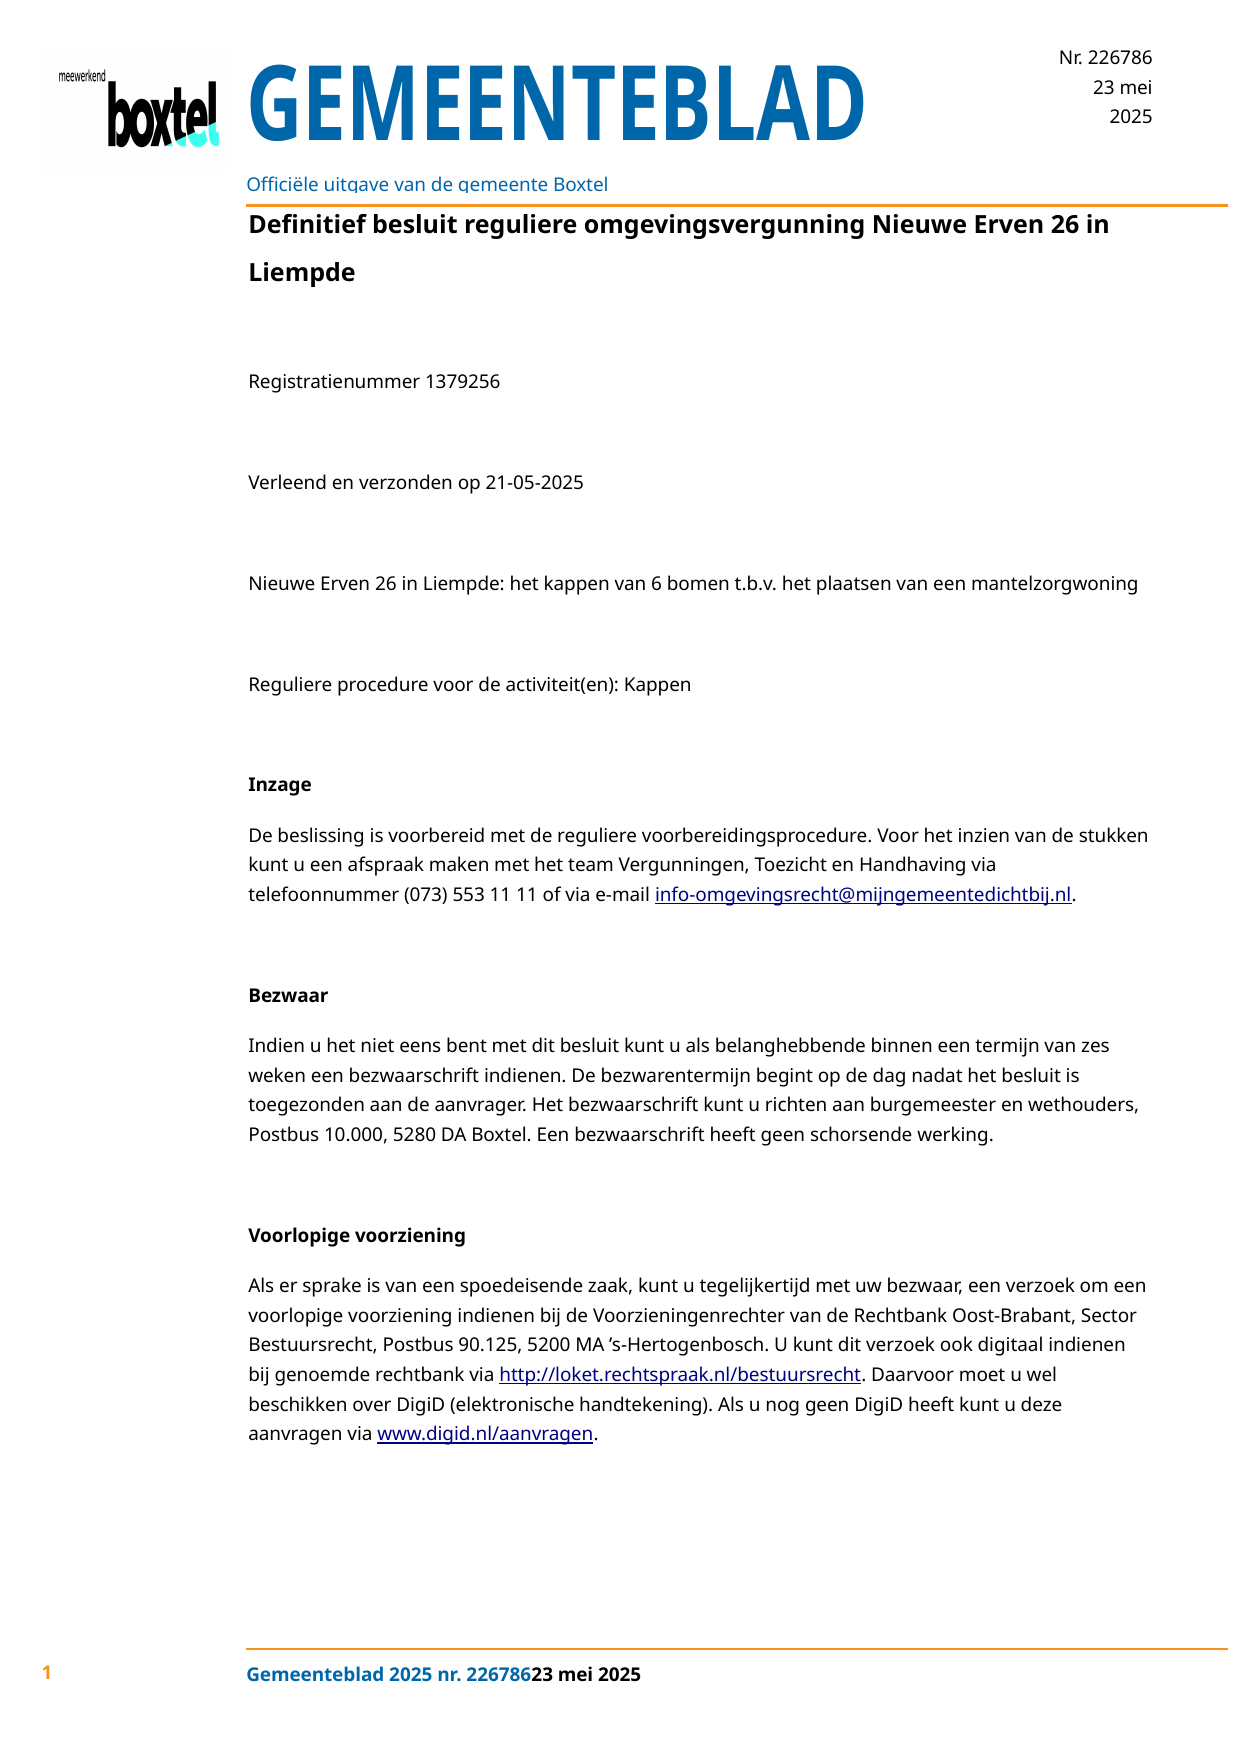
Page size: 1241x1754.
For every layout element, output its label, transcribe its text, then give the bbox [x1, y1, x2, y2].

text De beslissing is voorbereid met de reguliere voorbereidingsprocedure. Voor het inzien van de stukken kunt u een afspraak maken met het team Vergunningen, Toezicht en Handhaving via telefoonnummer (073) 553 11 11 of via e-mail info-omgevingsrecht@mijngemeentedichtbij.nl. [248, 822, 1152, 907]
text Inzage [248, 772, 1152, 797]
text Als er sprake is van een spoedeisende zaak, kunt u tegelijkertijd met uw bezwaar, een verzoek om een voorlopige voorziening indienen bij de Voorzieningenrechter van de Rechtbank Oost-Brabant, Sector Bestuursrecht, Postbus 90.125, 5200 MA ’s-Hertogenbosch. U kunt dit verzoek ook digitaal indienen bij genoemde rechtbank via http://loket.rechtspraak.nl/bestuursrecht. Daarvoor moet u wel beschikken over DigiD (elektronische handtekening). Als u nog geen DigiD heeft kunt u deze aanvragen via www.digid.nl/aanvragen. [248, 1272, 1152, 1446]
text Definitief besluit reguliere omgevingsvergunning Nieuwe Erven 26 in Liempde [248, 207, 1152, 288]
text Nieuwe Erven 26 in Liempde: het kappen van 6 bomen t.b.v. het plaatsen van een mantelzorgwoning [248, 570, 1152, 596]
text Registratienummer 1379256 [248, 368, 1152, 394]
text Indien u het niet eens bent met dit besluit kunt u als belanghebbende binnen een termijn van zes weken een bezwaarschrift indienen. De bezwarentermijn begint op de dag nadat het besluit is toegezonden aan de aanvrager. Het bezwaarschrift kunt u richten aan burgemeester en wethouders, Postbus 10.000, 5280 DA Boxtel. Een bezwaarschrift heeft geen schorsende werking. [248, 1032, 1152, 1147]
text Bezwaar [248, 982, 1152, 1008]
text Reguliere procedure voor de activiteit(en): Kappen [248, 671, 1152, 697]
text Verleend en verzonden op 21-05-2025 [248, 469, 1152, 495]
text Voorlopige voorziening [248, 1222, 1152, 1248]
picture [41, 47, 231, 172]
